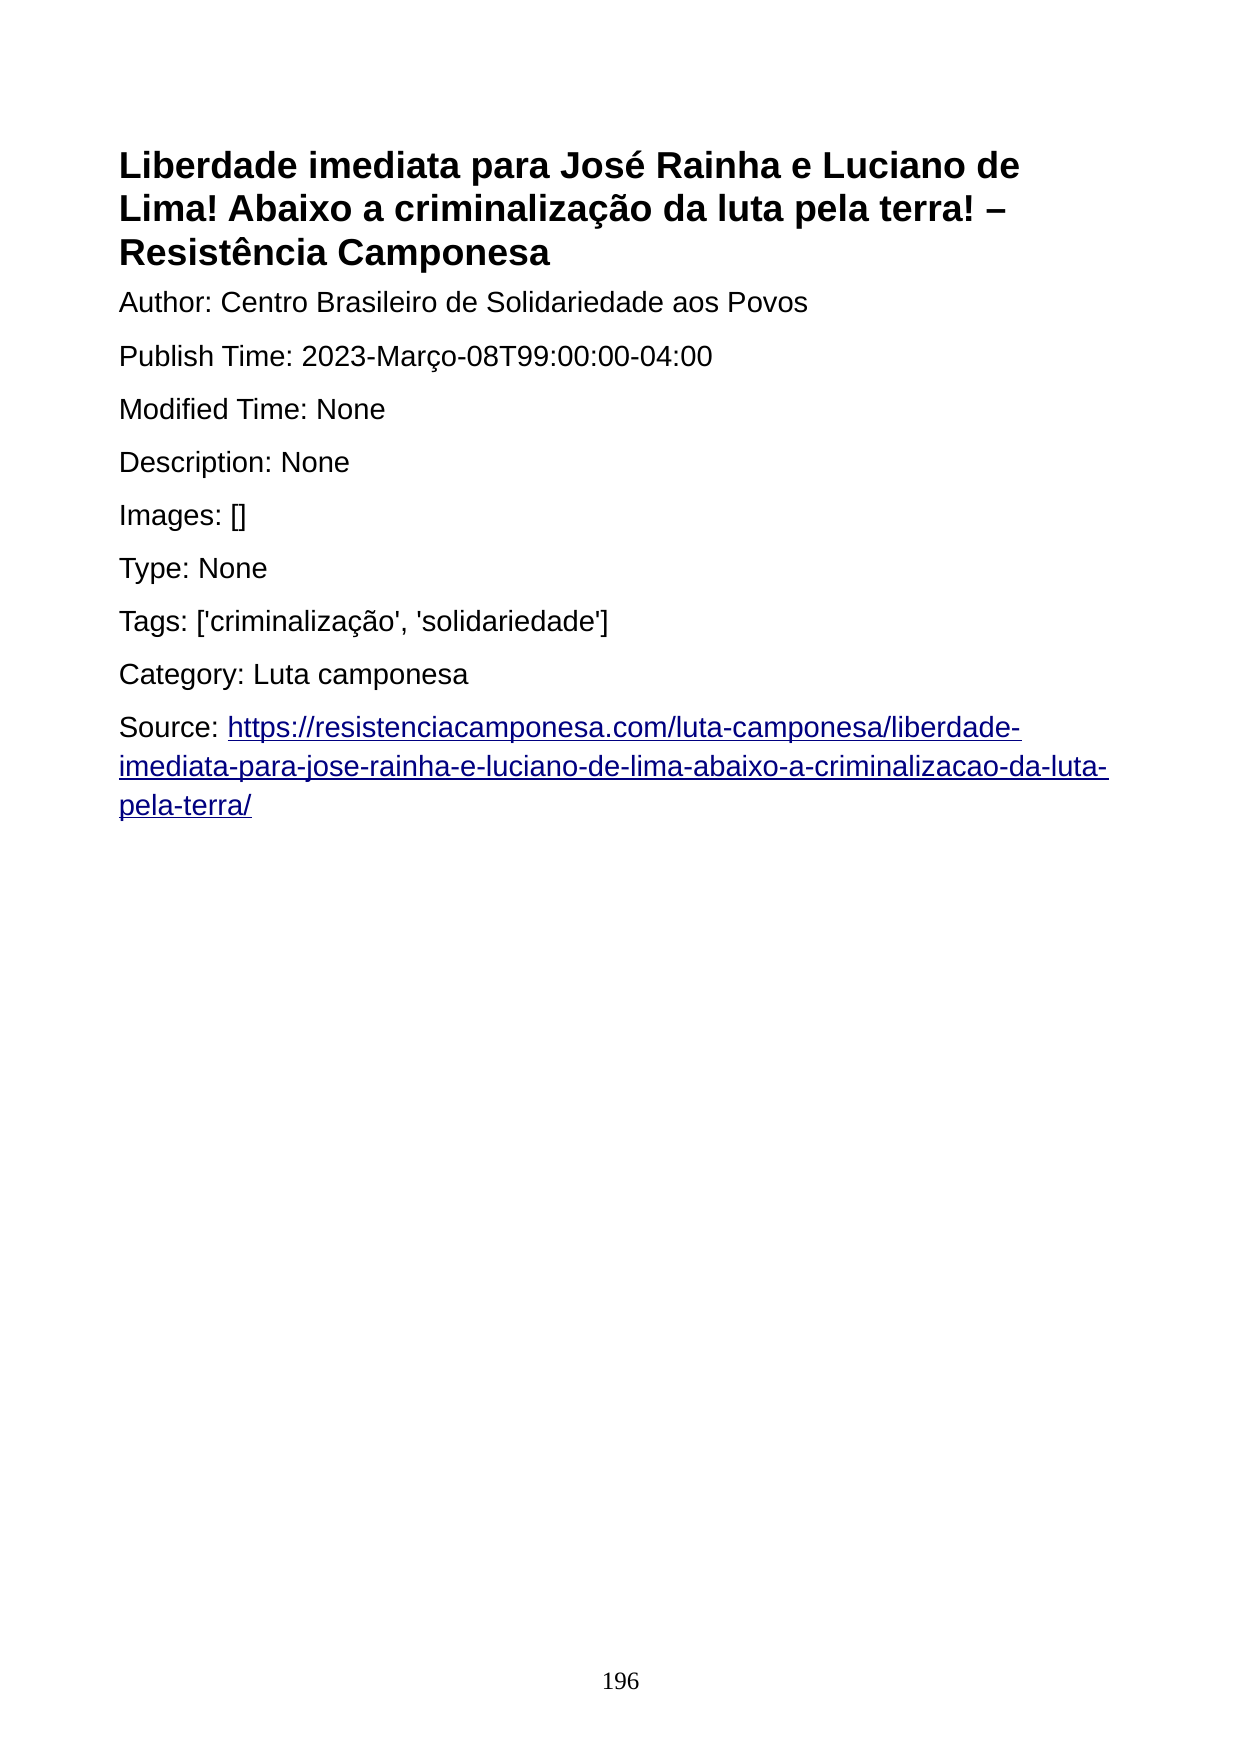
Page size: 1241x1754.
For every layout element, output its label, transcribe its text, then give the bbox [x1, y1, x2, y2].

text Category: Luta camponesa [118, 657, 1122, 691]
text Publish Time: 2023-Março-08T99:00:00-04:00 [118, 338, 1122, 372]
text Source: https://resistenciacamponesa.com/luta-camponesa/liberdade-imediata-para-jose-rainha-e-luciano-de-lima-abaixo-a-criminalizacao-da-luta-pela-terra/ [118, 710, 1122, 821]
text Tags: ['criminalização', 'solidariedade'] [118, 604, 1122, 638]
text Description: None [118, 445, 1122, 478]
text Type: None [118, 551, 1122, 584]
text Modified Time: None [118, 392, 1122, 425]
subtitle Liberdade imediata para José Rainha e Luciano de Lima! Abaixo a criminalização da luta pela terra! – Resistência Camponesa [118, 143, 1122, 273]
text Author: Centro Brasileiro de Solidariedade aos Povos [118, 285, 1122, 319]
text Images: [] [118, 498, 1122, 531]
